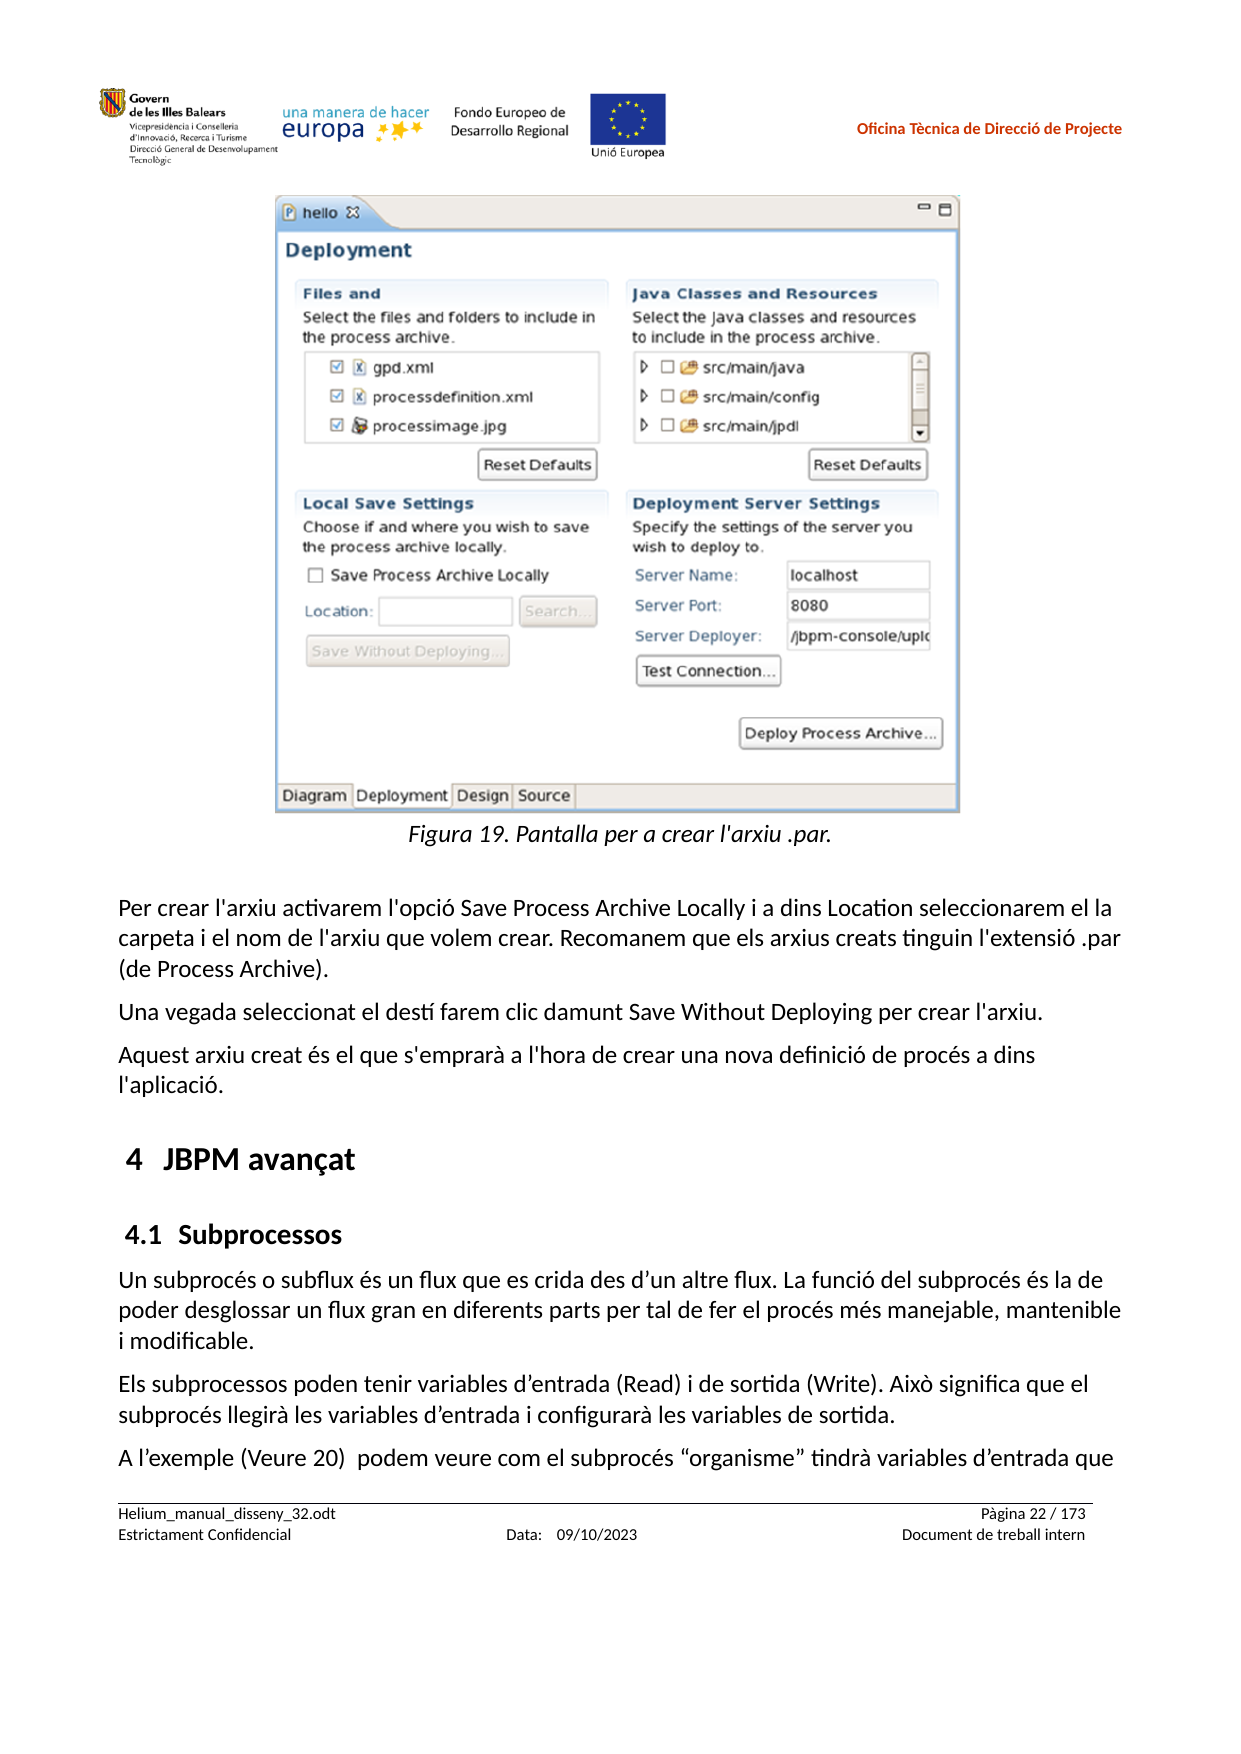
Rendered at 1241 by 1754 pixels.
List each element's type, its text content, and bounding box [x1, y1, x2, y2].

text Els subprocessos poden tenir variables d’entrada (Read) i de sortida (Write). Això significa que el subprocés llegirà les variables d’entrada i configurarà les variables de sortida. [118, 1368, 1122, 1429]
text Per crear l'arxiu activarem l'opció Save Process Archive Locally i a dins Location seleccionarem el la carpeta i el nom de l'arxiu que volem crear. Recomanem que els arxius creats tinguin l'extensió .par (de Process Archive). [118, 892, 1122, 983]
text A l’exemple (Veure 20) podem veure com el subprocés “organisme” tindrà variables d’entrada que [118, 1442, 1122, 1472]
text Aquest arxiu creat és el que s'emprarà a l'hora de crear una nova definició de procés a dins l'aplicació. [118, 1039, 1122, 1100]
picture [99, 87, 668, 166]
subtitle JBPM avançat [118, 1138, 1122, 1178]
text Una vegada seleccionat el destí farem clic damunt Save Without Deploying per crear l'arxiu. [118, 996, 1122, 1027]
subtitle Subprocessos [118, 1216, 1122, 1252]
text Un subprocés o subflux és un flux que es crida des d’un altre flux. La funció del subprocés és la de poder desglossar un flux gran en diferents parts per tal de fer el procés més manejable, mantenible i modificable. [118, 1264, 1122, 1356]
text Figura 19. Pantalla per a crear l'arxiu .par. [274, 819, 967, 849]
picture [273, 193, 967, 819]
